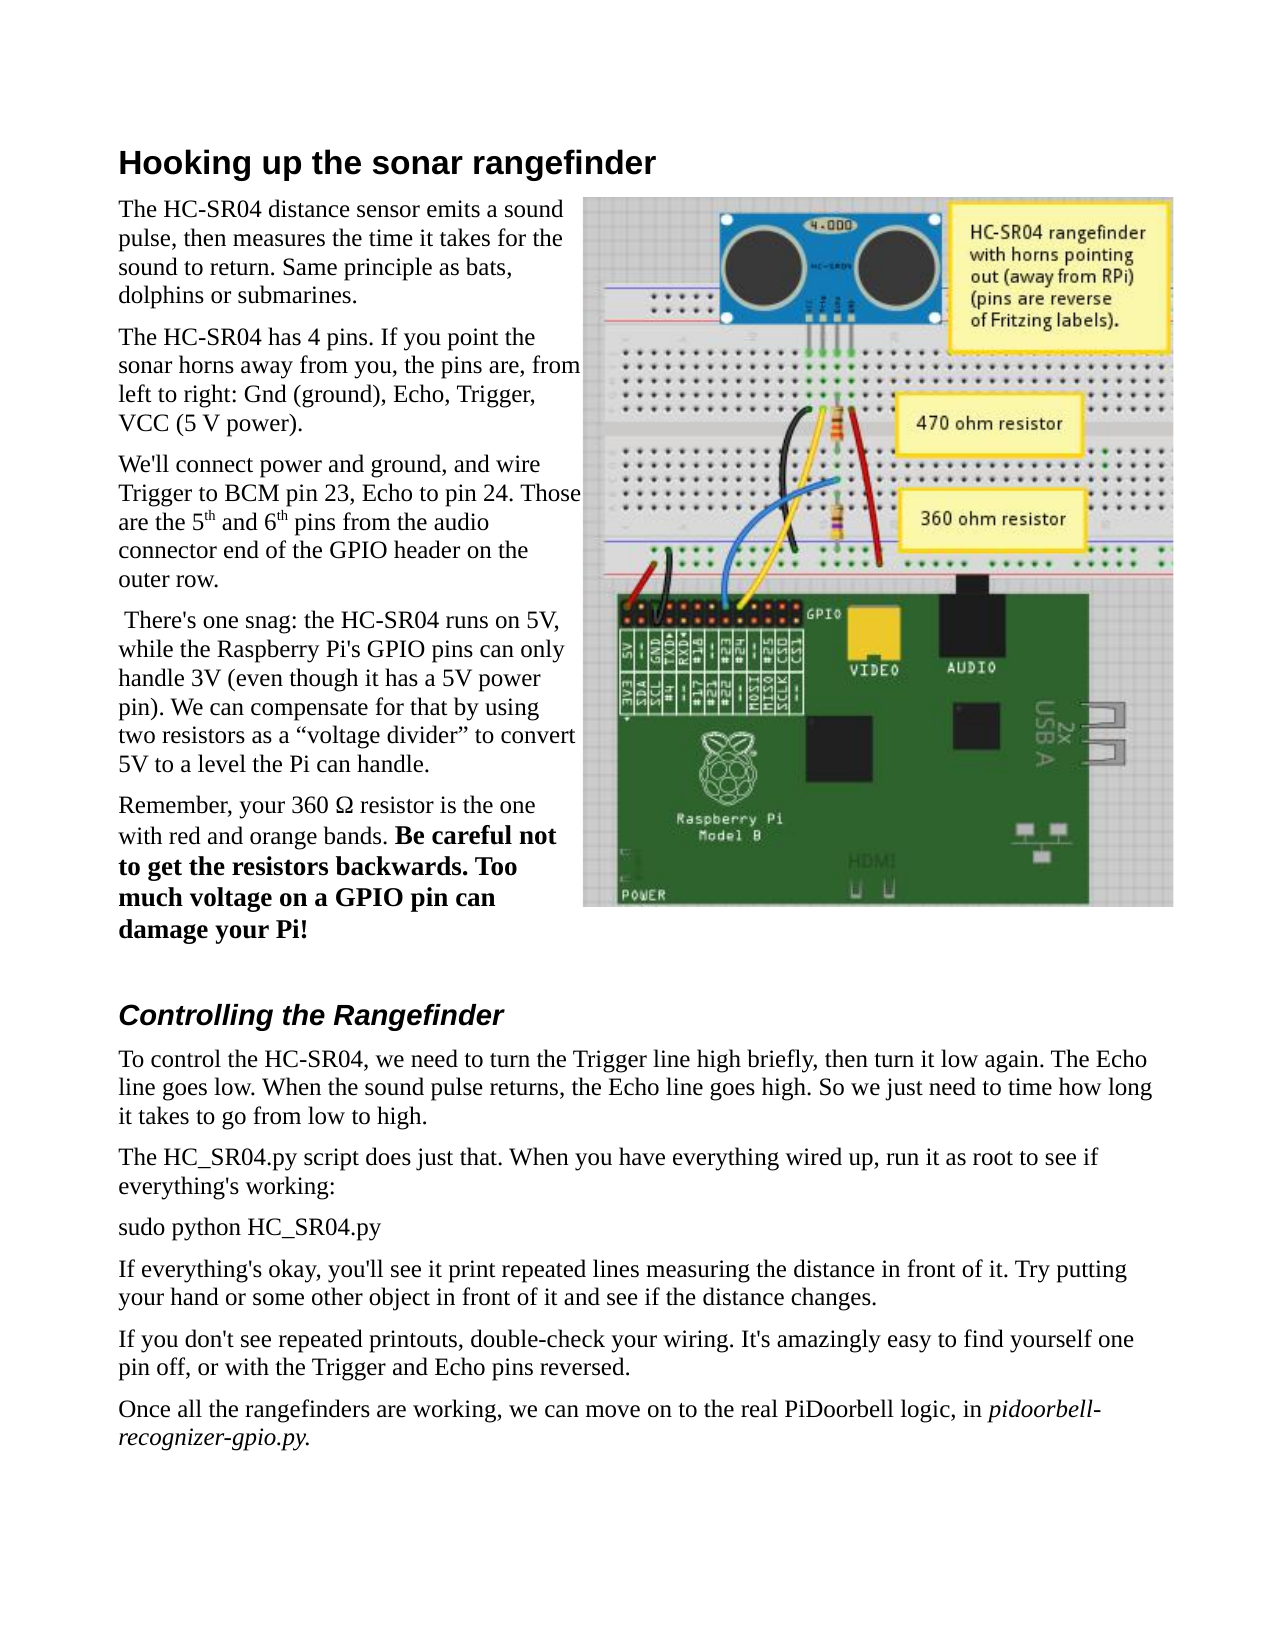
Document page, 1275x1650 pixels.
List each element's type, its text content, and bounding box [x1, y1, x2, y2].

text The HC_SR04.py script does just that. When you have everything wired up, run it as root to see if everything's working: [118, 1142, 1157, 1200]
text If everything's okay, you'll see it print repeated lines measuring the distance in front of it. Try putting your hand or some other object in front of it and see if the distance changes. [118, 1254, 1157, 1311]
text The HC-SR04 distance sensor emits a sound pulse, then measures the time it takes for the sound to return. Same principle as bats, dolphins or submarines. [118, 194, 1157, 309]
text To control the HC-SR04, we need to turn the Trigger line high briefly, then turn it low again. The Echo line goes low. When the sound pulse returns, the Echo line goes high. So we just need to time how long it takes to go from low to high. [118, 1044, 1157, 1130]
text sudo python HC_SR04.py [118, 1212, 1157, 1241]
text We'll connect power and ground, and wire Trigger to BCM pin 23, Echo to pin 24. Those are the 5th and 6th pins from the audio connector end of the GPIO header on the outer row. [118, 449, 582, 593]
picture [582, 197, 1174, 907]
text There's one snag: the HC-SR04 runs on 5V, while the Raspberry Pi's GPIO pins can only handle 3V (even though it has a 5V power pin). We can compensate for that by using two resistors as a “voltage divider” to convert 5V to a level the Pi can handle. [118, 606, 582, 778]
text Remember, your 360 Ω resistor is the one with red and orange bands. Be careful not to get the resistors backwards. Too much voltage on a GPIO pin can damage your Pi! [118, 791, 1157, 944]
subtitle Controlling the Rangefinder [118, 998, 1157, 1031]
text Once all the rangefinders are working, we can move on to the real PiDoorbell logic, in pidoorbell-recognizer-gpio.py. [118, 1394, 1157, 1451]
text The HC-SR04 has 4 pins. If you point the sonar horns away from you, the pins are, from left to right: Gnd (ground), Echo, Trigger, VCC (5 V power). [118, 322, 582, 437]
subtitle Hooking up the sonar rangefinder [118, 143, 1157, 182]
text If you don't see repeated printouts, double-check your wiring. It's amazingly easy to find yourself one pin off, or with the Trigger and Echo pins reversed. [118, 1324, 1157, 1381]
